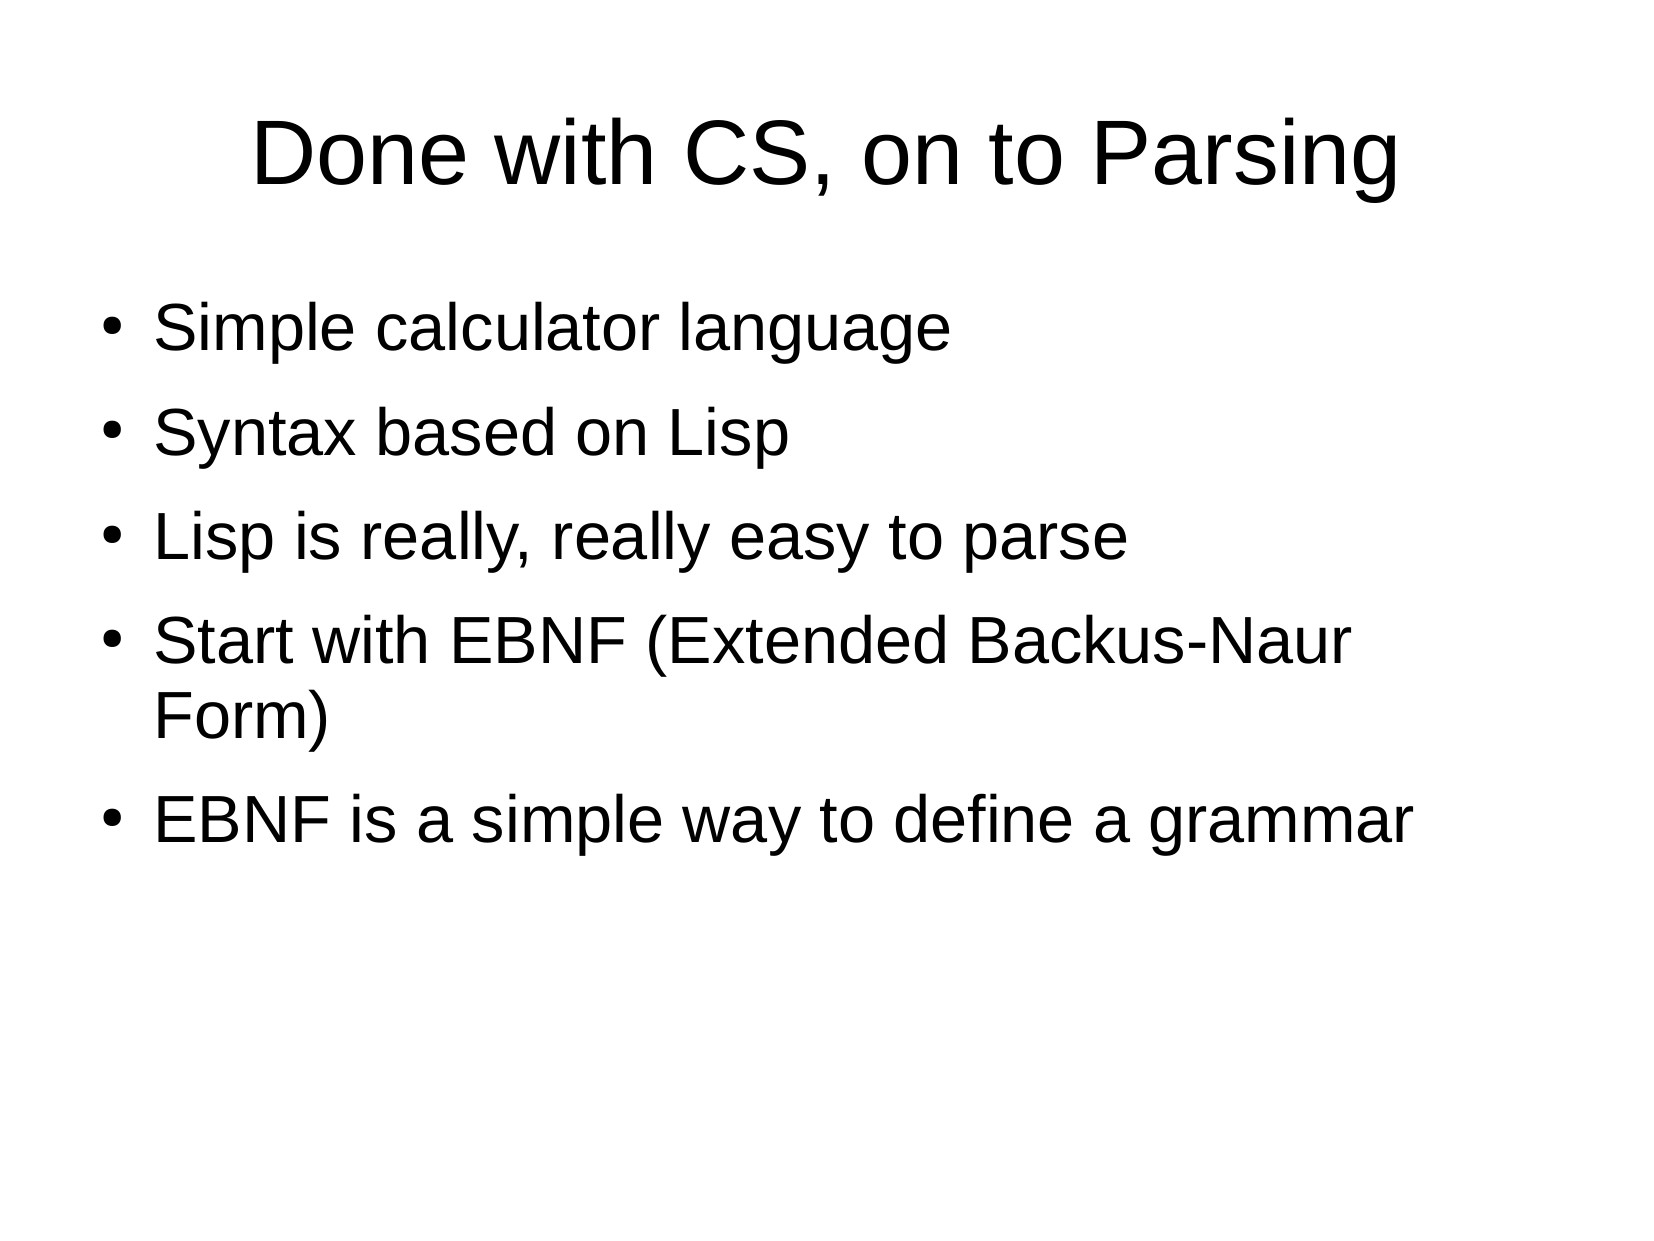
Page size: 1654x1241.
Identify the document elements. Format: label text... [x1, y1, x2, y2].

list Simple calculator language Syntax based on Lisp Lisp is really, really easy to parse Start with EBNF (Extended Backus-Naur Form) EBNF is a simple way to define a grammar [82, 290, 1538, 1010]
title Done with CS, on to Parsing [82, 49, 1571, 257]
